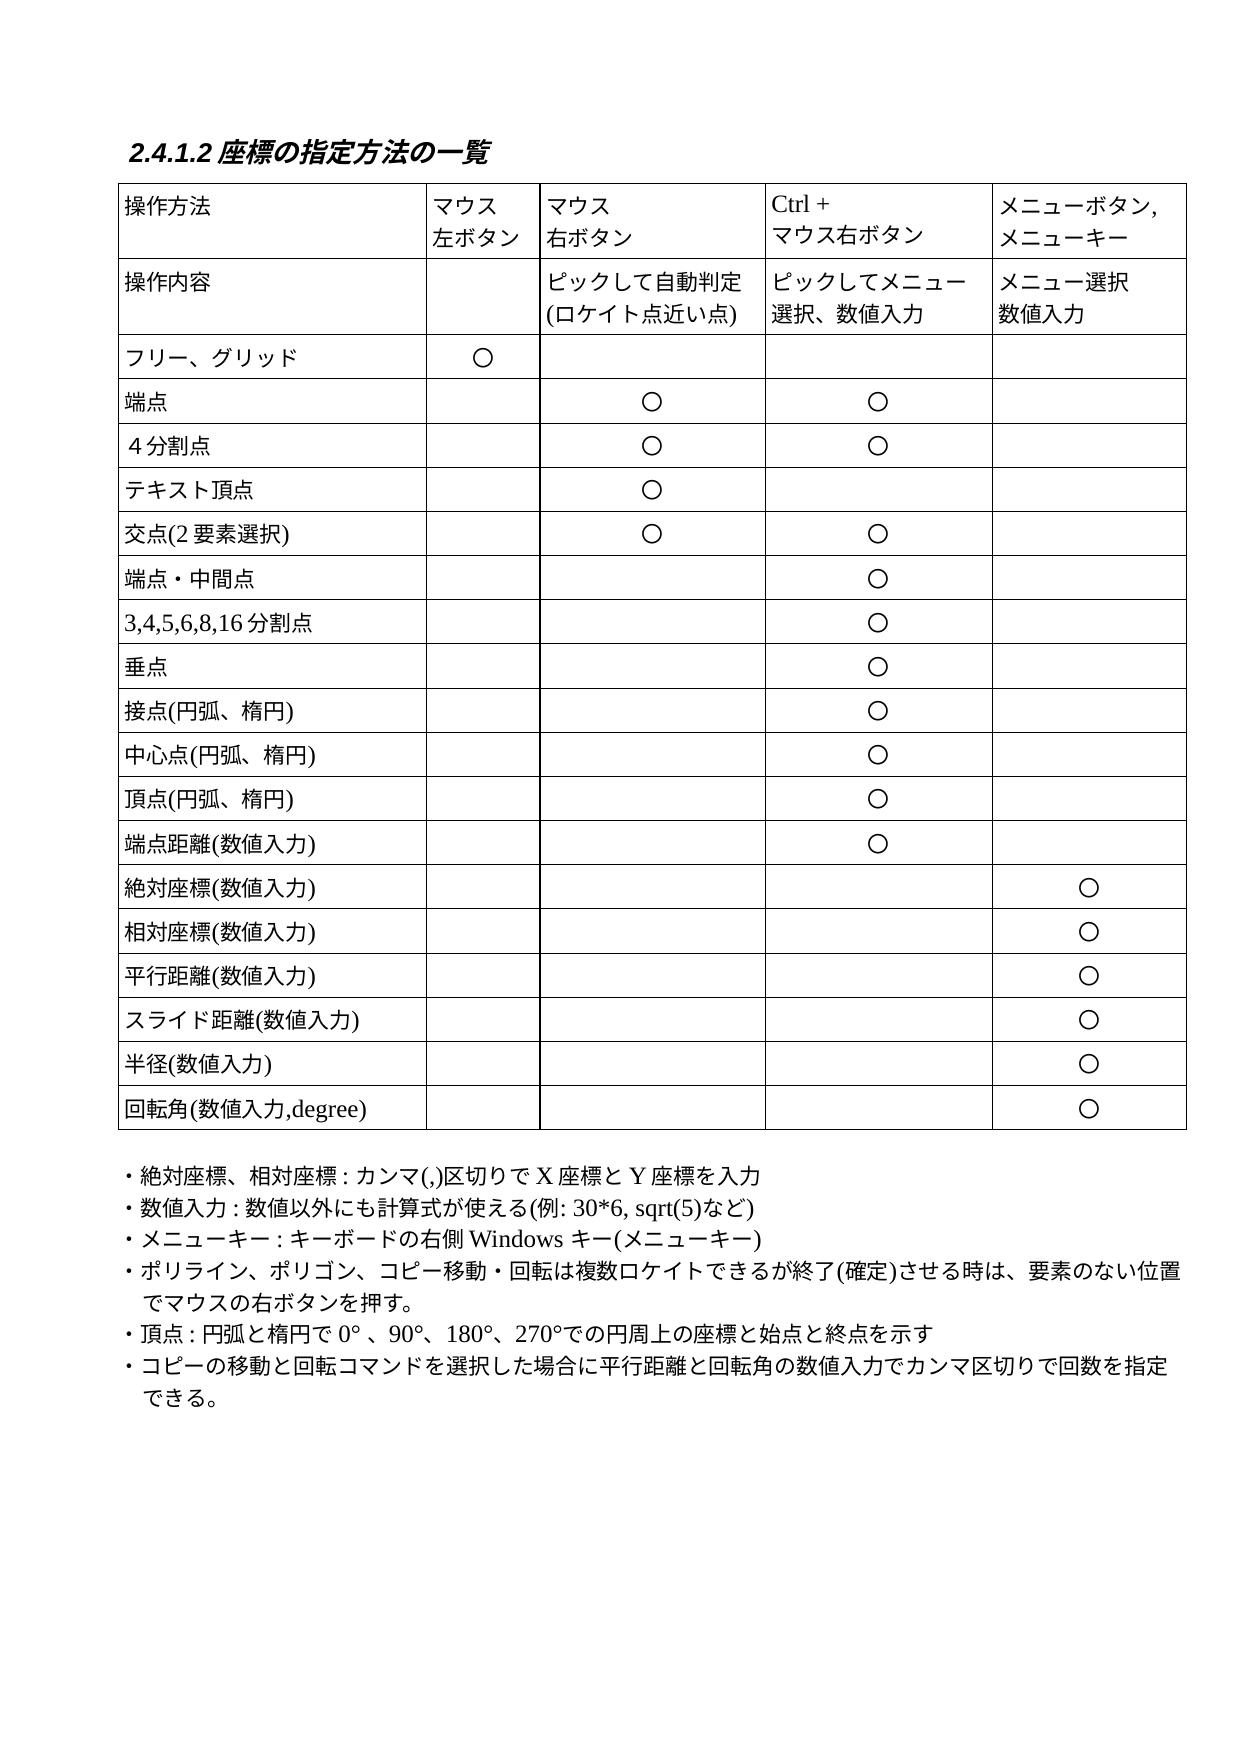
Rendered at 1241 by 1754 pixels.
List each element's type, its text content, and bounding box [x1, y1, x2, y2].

table_cell [541, 954, 765, 997]
table_cell 中心点(円弧、楕円) [119, 733, 426, 776]
table_cell 半径(数値入力) [119, 1042, 426, 1085]
table_cell [766, 1042, 992, 1085]
table_cell [993, 777, 1186, 820]
table_cell [427, 379, 539, 422]
table_header Ctrl + マウス右ボタン [766, 184, 992, 258]
table_cell 〇 [993, 954, 1186, 997]
table_cell 端点・中間点 [119, 556, 426, 599]
table_cell [993, 512, 1186, 555]
table_cell 〇 [766, 424, 992, 467]
table_cell 〇 [766, 777, 992, 820]
table_cell [541, 821, 765, 864]
table_cell [541, 1086, 765, 1129]
table_cell 〇 [766, 600, 992, 643]
table_cell 〇 [993, 865, 1186, 908]
table_cell 絶対座標(数値入力) [119, 865, 426, 908]
table_cell [427, 556, 539, 599]
table_cell フリー、グリッド [119, 335, 426, 378]
table_cell [993, 556, 1186, 599]
table_cell 〇 [766, 644, 992, 687]
table_cell [766, 1086, 992, 1129]
text ・コピーの移動と回転コマンドを選択した場合に平行距離と回転角の数値入力でカンマ区切りで回数を指定できる。 [118, 1349, 1187, 1412]
text ・ポリライン、ポリゴン、コピー移動・回転は複数ロケイトできるが終了(確定)させる時は、要素のない位置でマウスの右ボタンを押す。 [118, 1254, 1187, 1317]
table_cell [993, 644, 1186, 687]
table_cell [427, 909, 539, 952]
table_cell [993, 424, 1186, 467]
table_header マウス 左ボタン [427, 184, 539, 258]
table_cell ピックして自動判定(ロケイト点近い点) [541, 259, 765, 334]
table_cell 〇 [766, 379, 992, 422]
table_cell [541, 865, 765, 908]
table_cell 操作内容 [119, 259, 426, 334]
table_cell 頂点(円弧、楕円) [119, 777, 426, 820]
table_cell [993, 468, 1186, 511]
table_cell [766, 909, 992, 952]
table_header マウス 右ボタン [541, 184, 765, 258]
table_cell [541, 909, 765, 952]
table_cell [541, 733, 765, 776]
table_cell 端点距離(数値入力) [119, 821, 426, 864]
table_cell [427, 512, 539, 555]
table_cell ４分割点 [119, 424, 426, 467]
table_cell 平行距離(数値入力) [119, 954, 426, 997]
table_cell ピックしてメニュー選択、数値入力 [766, 259, 992, 334]
table_cell 回転角(数値入力,degree) [119, 1086, 426, 1129]
text ・絶対座標、相対座標 : カンマ(,)区切りでX座標とY座標を入力 ・数値入力 : 数値以外にも計算式が使える(例: 30*6, sqrt(5)など) ・メニューキー : キーボードの右側Windows キー(メニューキー) [118, 1159, 1187, 1254]
table_cell [766, 335, 992, 378]
table_cell [427, 600, 539, 643]
table_cell [427, 865, 539, 908]
table_cell [541, 777, 765, 820]
table_cell [427, 1086, 539, 1129]
table_header メニューボタン, メニューキー [993, 184, 1186, 258]
table_cell 〇 [993, 1042, 1186, 1085]
table_cell 〇 [993, 998, 1186, 1041]
table_cell 垂点 [119, 644, 426, 687]
table_cell [541, 644, 765, 687]
table_cell [427, 468, 539, 511]
table_cell 〇 [766, 512, 992, 555]
table_cell [766, 954, 992, 997]
table_cell [993, 689, 1186, 732]
table_cell スライド距離(数値入力) [119, 998, 426, 1041]
table_cell [993, 733, 1186, 776]
table_cell 端点 [119, 379, 426, 422]
table_cell [541, 335, 765, 378]
text ・頂点 : 円弧と楕円で 0° 、90°、180°、270°での円周上の座標と始点と終点を示す [118, 1317, 1187, 1349]
table_cell テキスト頂点 [119, 468, 426, 511]
table_cell 〇 [541, 468, 765, 511]
table_cell [427, 644, 539, 687]
table_cell [541, 1042, 765, 1085]
table_cell 〇 [541, 424, 765, 467]
table_cell 〇 [766, 821, 992, 864]
table_cell [766, 865, 992, 908]
table_cell [427, 998, 539, 1041]
subtitle 2.4.1.2座標の指定方法の一覧 [129, 131, 1187, 170]
table_cell 交点(2要素選択) [119, 512, 426, 555]
table_cell [541, 600, 765, 643]
table_cell 〇 [993, 1086, 1186, 1129]
table_cell 〇 [427, 335, 539, 378]
table_cell [766, 468, 992, 511]
table_cell 〇 [766, 689, 992, 732]
table_cell 〇 [541, 512, 765, 555]
table_cell 接点(円弧、楕円) [119, 689, 426, 732]
table_cell [993, 821, 1186, 864]
table_cell [993, 600, 1186, 643]
table_cell [427, 259, 539, 334]
table_cell 〇 [766, 556, 992, 599]
table_cell [427, 689, 539, 732]
table_cell [993, 379, 1186, 422]
table_cell メニュー選択 数値入力 [993, 259, 1186, 334]
table_cell 3,4,5,6,8,16分割点 [119, 600, 426, 643]
table_header 操作方法 [119, 184, 426, 258]
table_cell [427, 1042, 539, 1085]
table_cell 〇 [541, 379, 765, 422]
table_cell [427, 424, 539, 467]
table_cell [766, 998, 992, 1041]
table_cell [427, 777, 539, 820]
table_cell 〇 [993, 909, 1186, 952]
table_cell [541, 556, 765, 599]
table_cell 〇 [766, 733, 992, 776]
table_cell [541, 689, 765, 732]
table_cell [427, 733, 539, 776]
table_cell [541, 998, 765, 1041]
table_cell [427, 954, 539, 997]
table_cell 相対座標(数値入力) [119, 909, 426, 952]
table_cell [993, 335, 1186, 378]
table_cell [427, 821, 539, 864]
